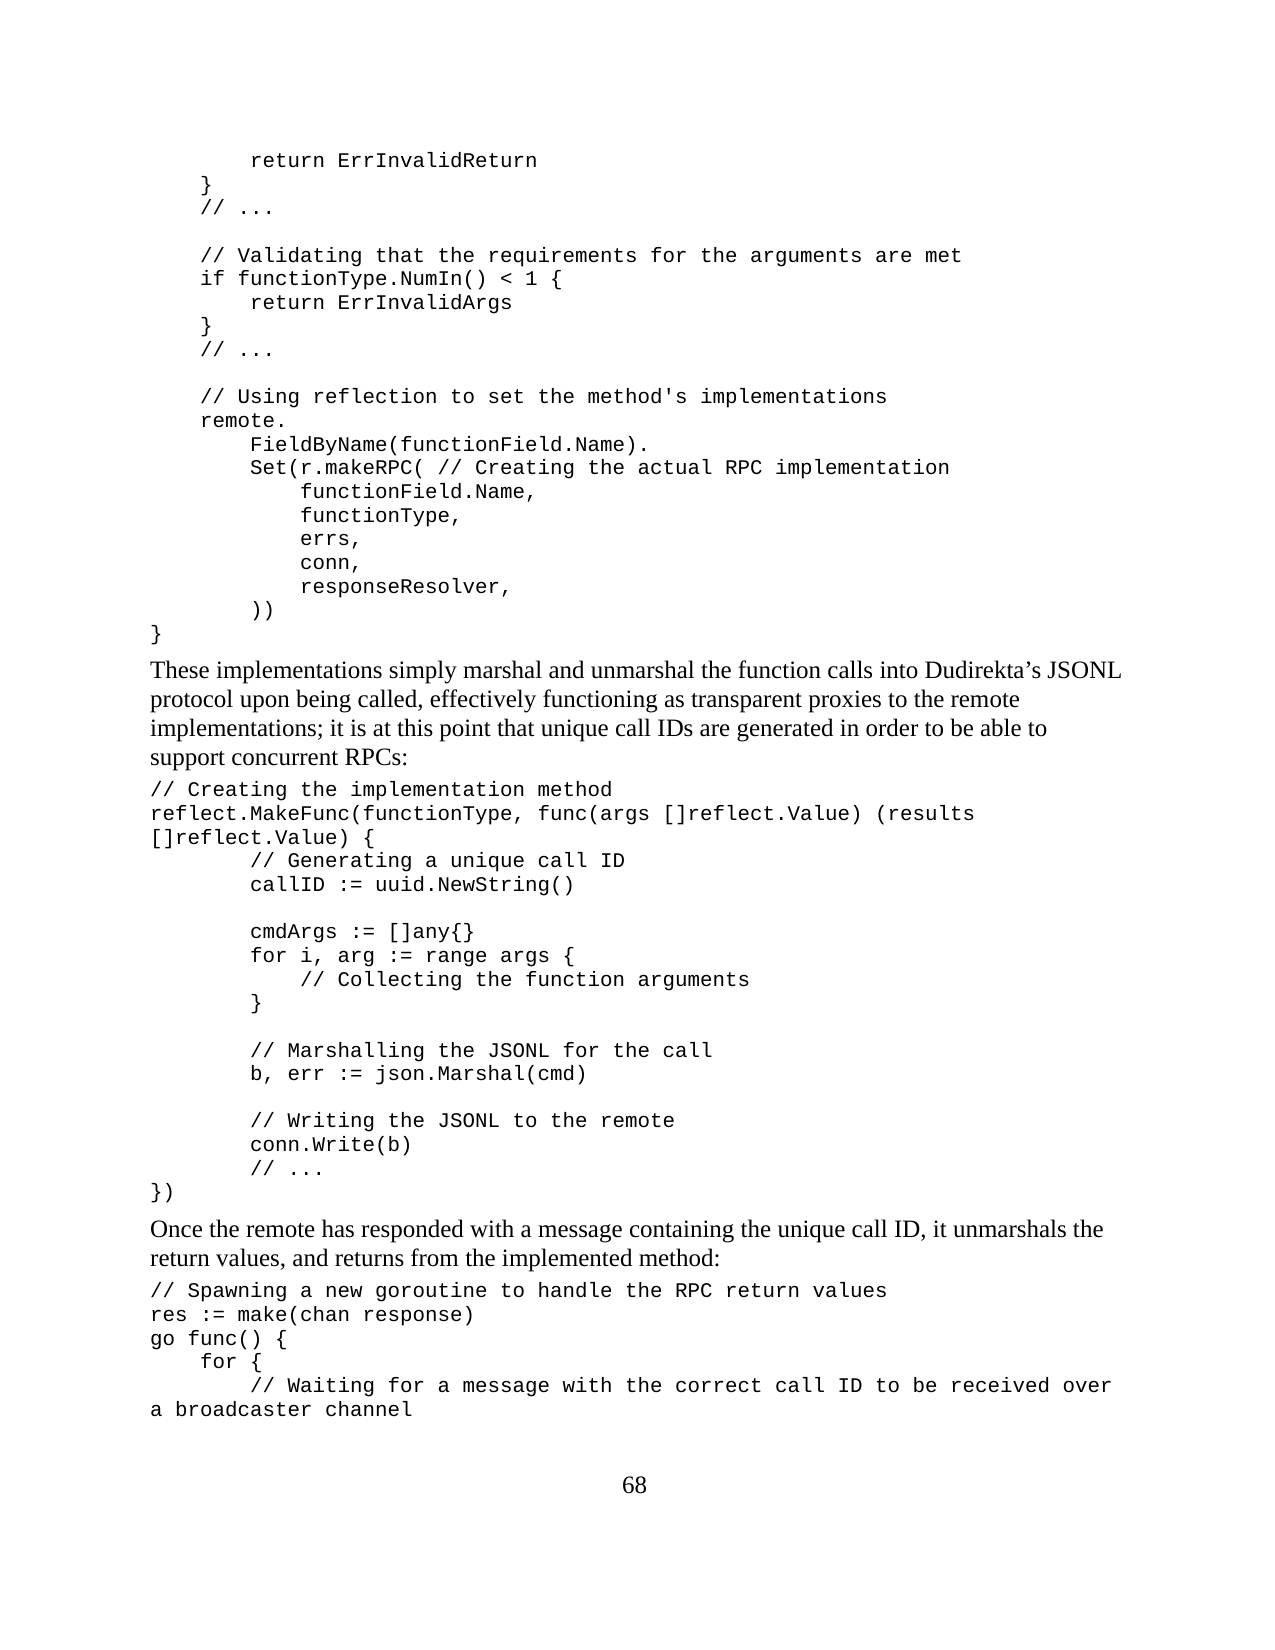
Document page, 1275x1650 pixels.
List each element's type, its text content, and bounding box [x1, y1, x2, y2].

text } [150, 316, 1125, 339]
text functionField.Name, [150, 481, 1125, 505]
text } [150, 623, 1125, 647]
text // Marshalling the JSONL for the call [150, 1039, 1125, 1063]
text go func() { [150, 1328, 1125, 1351]
text }) [150, 1181, 1125, 1205]
text for { [150, 1351, 1125, 1375]
text remote. [150, 410, 1125, 434]
text callID := uuid.NewString() [150, 874, 1125, 898]
text // ... [150, 197, 1125, 221]
text conn.Write(b) [150, 1134, 1125, 1158]
text } [150, 992, 1125, 1016]
text errs, [150, 528, 1125, 552]
text } [150, 174, 1125, 197]
text if functionType.NumIn() < 1 { [150, 268, 1125, 292]
text for i, arg := range args { [150, 945, 1125, 969]
text // Using reflection to set the method's implementations [150, 386, 1125, 410]
text Once the remote has responded with a message containing the unique call ID, it unmarshals the return values, and returns from the implemented method: [150, 1214, 1125, 1272]
text FieldByName(functionField.Name). [150, 434, 1125, 457]
text cmdArgs := []any{} [150, 921, 1125, 945]
text // Collecting the function arguments [150, 969, 1125, 992]
text return ErrInvalidReturn [150, 150, 1125, 174]
text b, err := json.Marshal(cmd) [150, 1063, 1125, 1087]
text // Generating a unique call ID [150, 850, 1125, 874]
text These implementations simply marshal and unmarshal the function calls into Dudirekta’s JSONL protocol upon being called, effectively functioning as transparent proxies to the remote implementations; it is at this point that unique call IDs are generated in order to be able to support concurrent RPCs: [150, 656, 1125, 771]
text responseResolver, [150, 576, 1125, 599]
text // Writing the JSONL to the remote [150, 1111, 1125, 1134]
text // Spawning a new goroutine to handle the RPC return values [150, 1281, 1125, 1304]
text // ... [150, 1158, 1125, 1181]
text // ... [150, 339, 1125, 363]
text reflect.MakeFunc(functionType, func(args []reflect.Value) (results []reflect.Value) { [150, 803, 1125, 850]
text res := make(chan response) [150, 1304, 1125, 1328]
text Set(r.makeRPC( // Creating the actual RPC implementation [150, 457, 1125, 481]
text // Creating the implementation method [150, 779, 1125, 803]
text )) [150, 599, 1125, 623]
text return ErrInvalidArgs [150, 292, 1125, 316]
text // Validating that the requirements for the arguments are met [150, 244, 1125, 268]
text // Waiting for a message with the correct call ID to be received over a broadcaster channel [150, 1375, 1125, 1422]
text conn, [150, 552, 1125, 576]
text functionType, [150, 505, 1125, 528]
